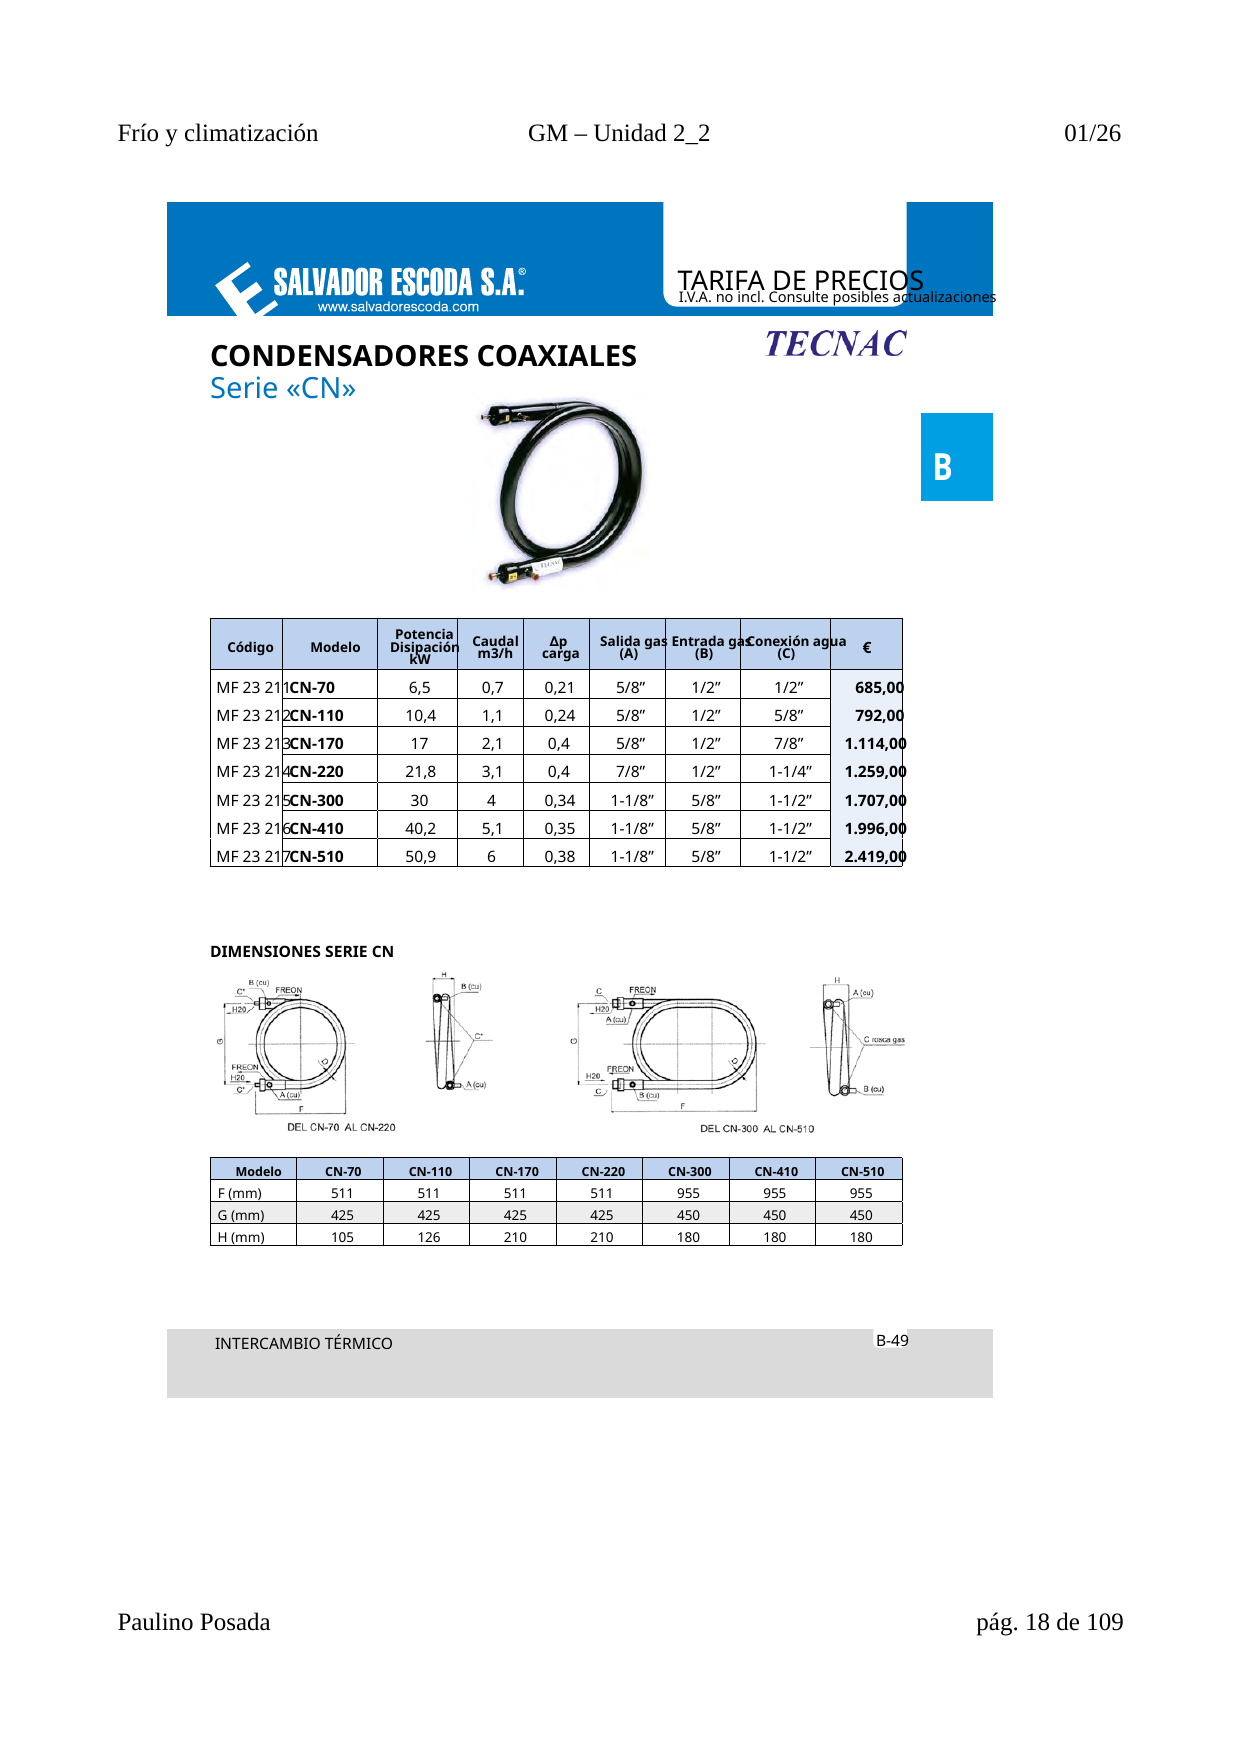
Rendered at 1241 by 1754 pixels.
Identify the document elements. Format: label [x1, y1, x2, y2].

picture [214, 968, 907, 1135]
picture [472, 393, 650, 590]
picture [765, 330, 907, 356]
